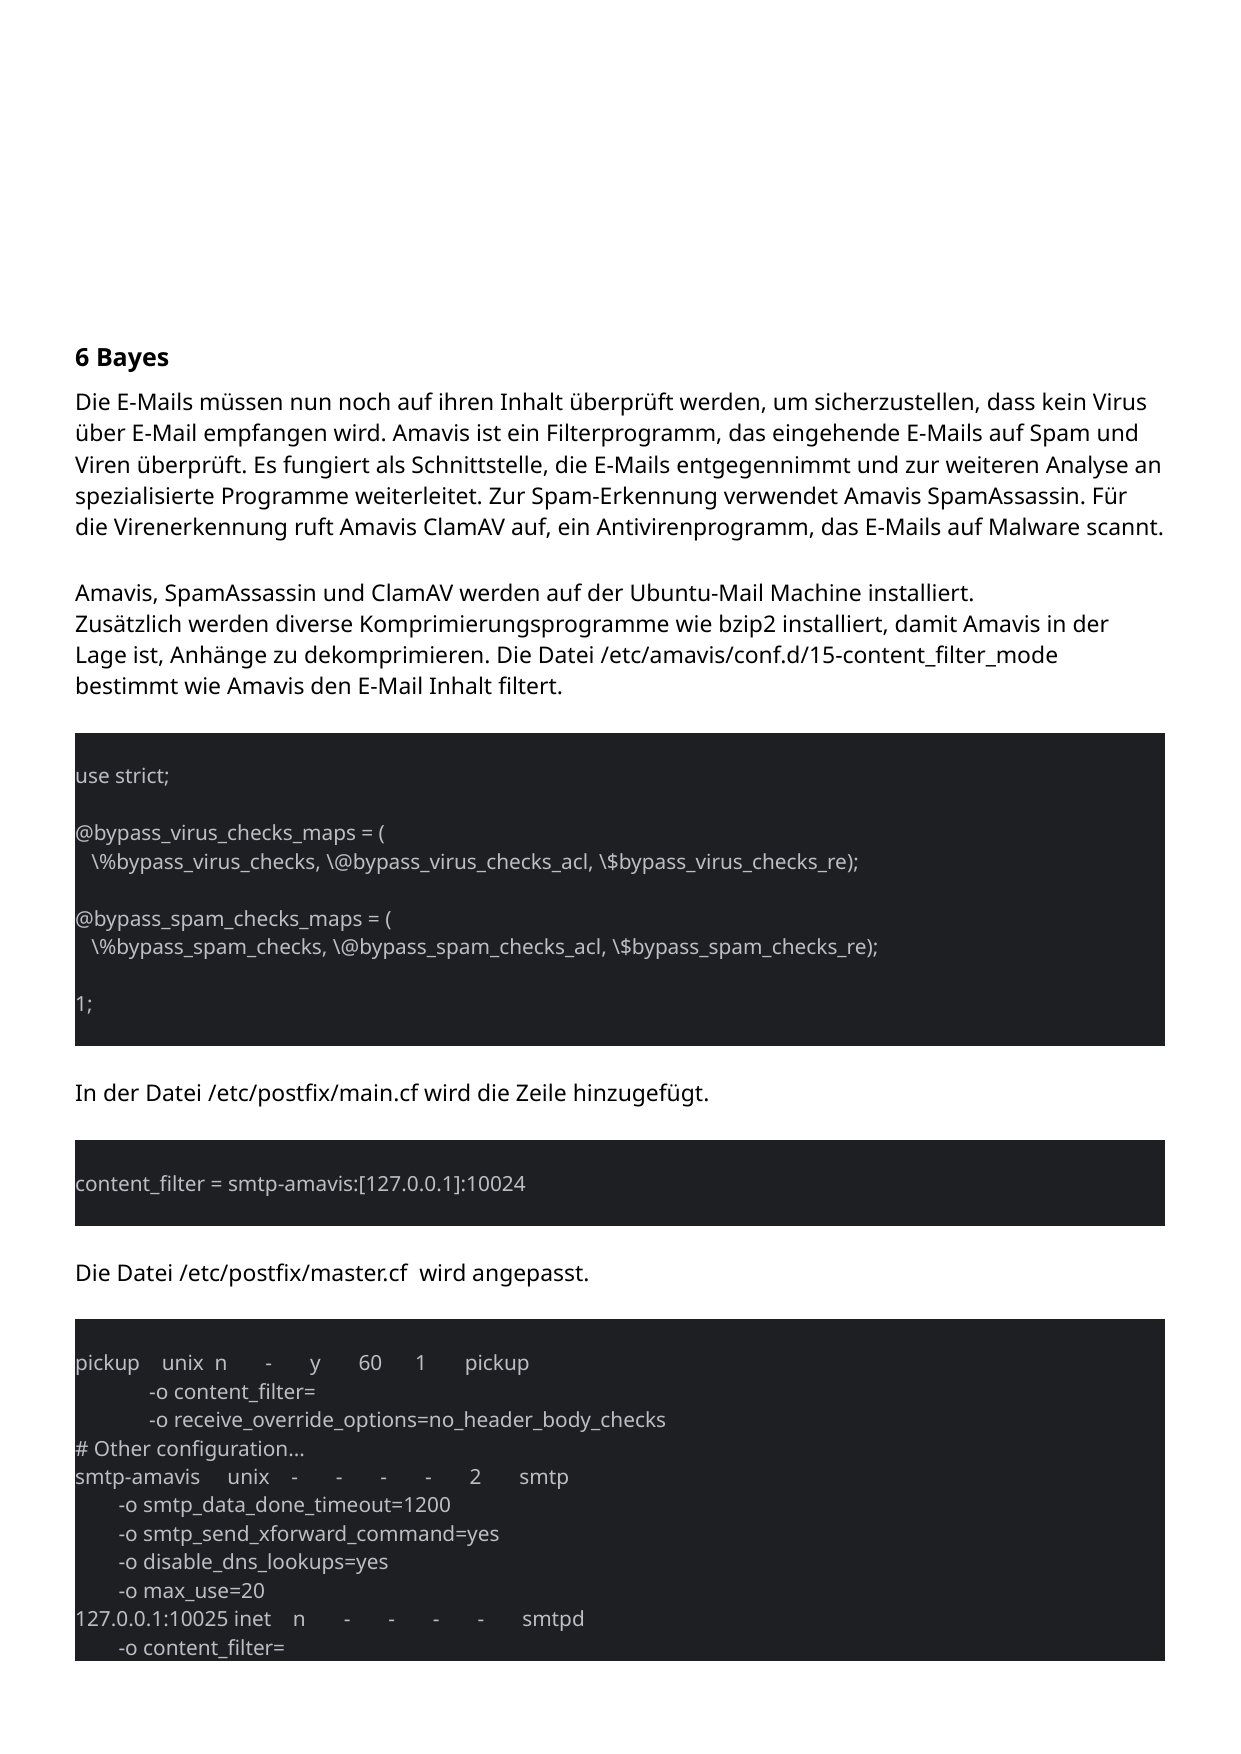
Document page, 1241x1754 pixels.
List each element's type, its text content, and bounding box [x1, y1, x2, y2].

text use strict; [75, 761, 1165, 818]
text In der Datei /etc/postfix/main.cf wird die Zeile hinzugefügt. [75, 1077, 1165, 1109]
text Die Datei /etc/postfix/master.cf wird angepasst. [75, 1257, 1165, 1288]
text Die E-Mails müssen nun noch auf ihren Inhalt überprüft werden, um sicherzustellen, dass kein Virus über E-Mail empfangen wird. Amavis ist ein Filterprogramm, das eingehende E-Mails auf Spam und Viren überprüft. Es fungiert als Schnittstelle, die E-Mails entgegennimmt und zur weiteren Analyse an spezialisierte Programme weiterleitet. Zur Spam-Erkennung verwendet Amavis SpamAssassin. Für die Virenerkennung ruft Amavis ClamAV auf, ein Antivirenprogramm, das E-Mails auf Malware scannt. [75, 386, 1165, 542]
text Zusätzlich werden diverse Komprimierungsprogramme wie bzip2 installiert, damit Amavis in der Lage ist, Anhänge zu dekomprimieren. Die Datei /etc/amavis/conf.d/15-content_filter_mode bestimmt wie Amavis den E-Mail Inhalt filtert. [75, 608, 1165, 701]
subtitle 6 Bayes [75, 339, 1165, 374]
text Amavis, SpamAssassin und ClamAV werden auf der Ubuntu-Mail Machine installiert. [75, 576, 1165, 608]
text @bypass_virus_checks_maps = ( \%bypass_virus_checks, \@bypass_virus_checks_acl, \$bypass_virus_checks_re); @bypass_spam_checks_maps = ( \%bypass_spam_checks, \@bypass_spam_checks_acl, \$bypass_spam_checks_re); 1; [75, 818, 1165, 1017]
text pickup unix n - y 60 1 pickup -o content_filter= -o receive_override_options=no_header_body_checks [75, 1348, 1165, 1434]
text # Other configuration... smtp-amavis unix - - - - 2 smtp -o smtp_data_done_timeout=1200 -o smtp_send_xforward_command=yes -o disable_dns_lookups=yes -o max_use=20 127.0.0.1:10025 inet n - - - - smtpd -o content_filter= [75, 1434, 1165, 1661]
text content_filter = smtp-amavis:[127.0.0.1]:10024 [75, 1169, 1165, 1197]
